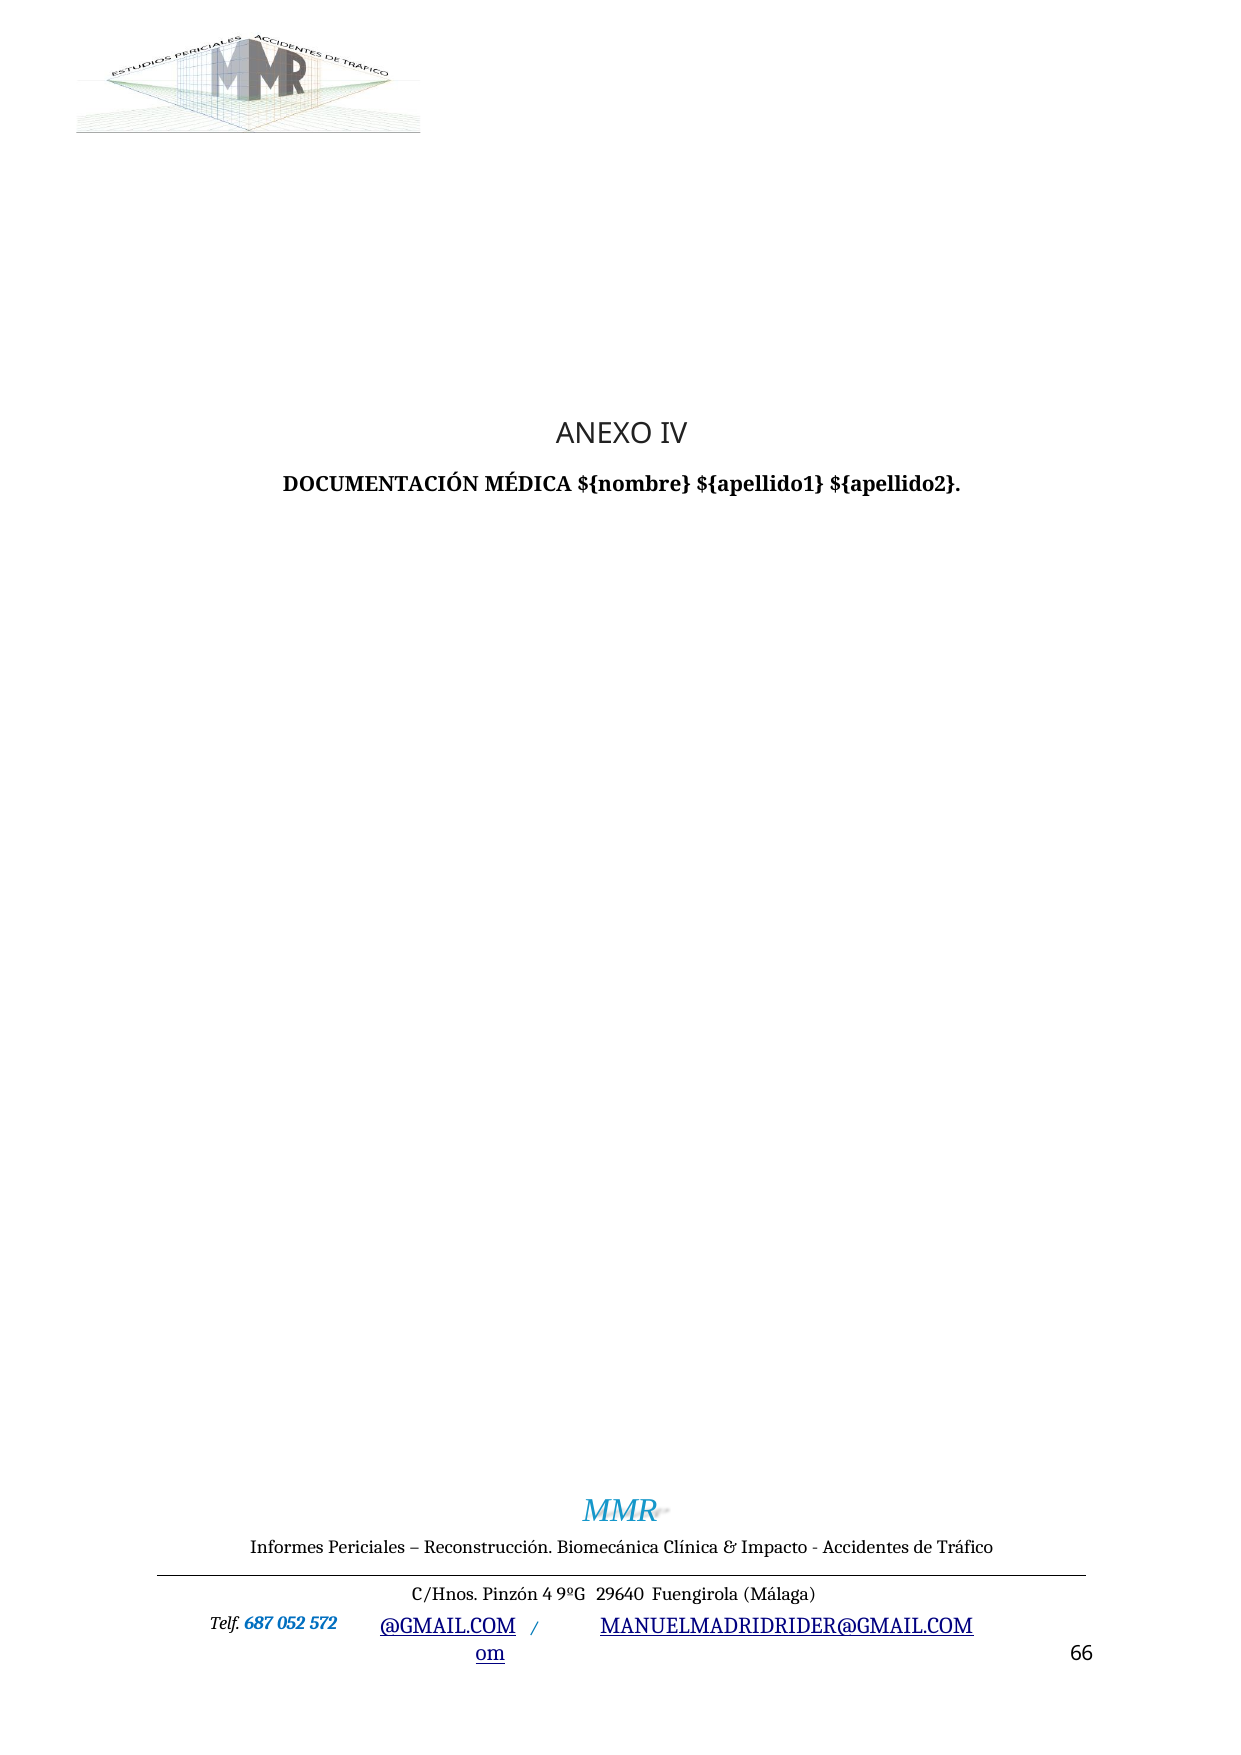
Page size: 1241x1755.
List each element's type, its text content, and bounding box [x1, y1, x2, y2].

text Informes Periciales – Reconstrucción. Biomecánica Clínica & Impacto - Accidentes de Tráfico [133, 1537, 1109, 1559]
text DOCUMENTACIÓN MÉDICA ${nombre} ${apellido1} ${apellido2}. [134, 469, 1109, 498]
subtitle MMR [134, 1490, 1109, 1529]
text ANEXO IV [134, 412, 1109, 452]
